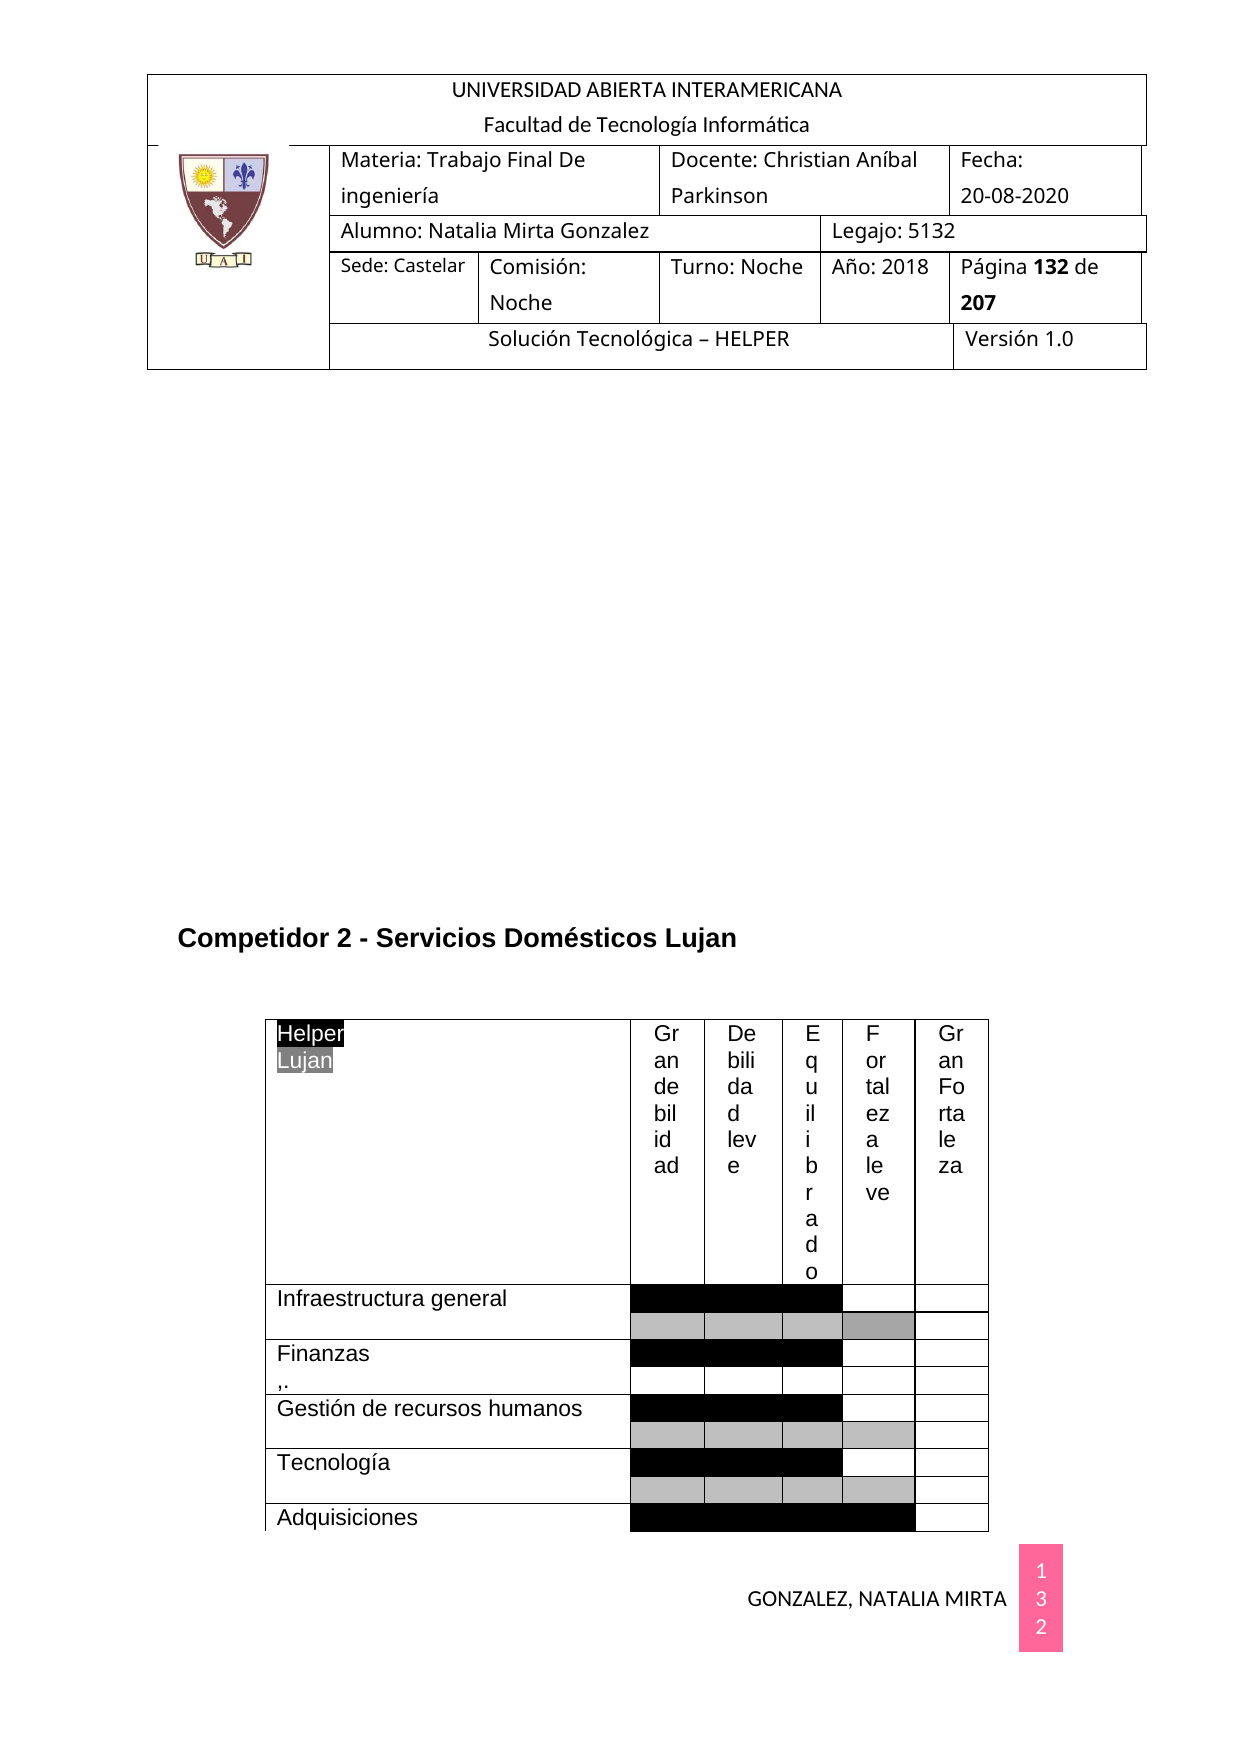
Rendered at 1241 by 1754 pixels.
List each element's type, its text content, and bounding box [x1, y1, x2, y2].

table_cell [843, 1504, 914, 1531]
table_cell [631, 1477, 704, 1503]
table_cell [783, 1395, 842, 1421]
table_cell Tecnología [266, 1449, 630, 1476]
table_cell [631, 1313, 704, 1339]
table_header Debilidad leve [705, 1020, 782, 1284]
table_cell [916, 1422, 988, 1448]
table_header Equilibrado [783, 1020, 842, 1284]
table_cell [783, 1422, 842, 1448]
table_cell [916, 1367, 988, 1393]
table_cell [916, 1504, 988, 1531]
table_cell [783, 1477, 842, 1503]
table_cell [843, 1313, 914, 1339]
table_cell [843, 1367, 914, 1393]
table_cell [843, 1285, 914, 1311]
table_cell [843, 1422, 914, 1448]
table_cell ,. [266, 1366, 630, 1393]
table_cell [705, 1504, 782, 1531]
table_cell [631, 1367, 704, 1393]
table_cell [843, 1395, 914, 1421]
table_cell [916, 1340, 988, 1366]
table_header Helper Lujan [266, 1020, 630, 1284]
table_cell [631, 1422, 704, 1448]
table_cell [705, 1367, 782, 1393]
table_cell Finanzas [266, 1340, 630, 1366]
table_cell [916, 1285, 988, 1311]
table_cell [783, 1504, 842, 1531]
table_cell [916, 1395, 988, 1421]
table_header Fortaleza leve [843, 1020, 914, 1284]
table_cell [705, 1313, 782, 1339]
table_cell [783, 1313, 842, 1339]
table_cell [631, 1395, 704, 1421]
table_cell [916, 1477, 988, 1503]
table_cell [843, 1477, 914, 1503]
table_cell [916, 1449, 988, 1476]
table_cell [631, 1504, 704, 1531]
table_cell Gestión de recursos humanos [266, 1395, 630, 1421]
table_cell [631, 1449, 704, 1476]
table_cell [266, 1421, 630, 1448]
table_cell [843, 1340, 914, 1366]
table_cell [783, 1367, 842, 1393]
table_cell Adquisiciones [266, 1504, 630, 1531]
table_cell [266, 1476, 630, 1503]
table_cell [705, 1477, 782, 1503]
table_cell [705, 1422, 782, 1448]
table_header Gran debilidad [631, 1020, 704, 1284]
table_cell [783, 1340, 842, 1366]
table_header Gran Fortaleza [916, 1020, 988, 1284]
table_cell [705, 1285, 782, 1311]
table_cell [843, 1449, 914, 1476]
table_cell [631, 1285, 704, 1311]
table_cell [705, 1449, 782, 1476]
table_cell [631, 1340, 704, 1366]
table_cell Infraestructura general [266, 1285, 630, 1311]
table_cell [783, 1285, 842, 1311]
table_cell [783, 1449, 842, 1476]
table_cell [705, 1340, 782, 1366]
table_cell [916, 1313, 988, 1339]
text Competidor 2 - Servicios Domésticos Lujan [177, 922, 1063, 953]
table_cell [266, 1311, 630, 1339]
table_cell [705, 1395, 782, 1421]
